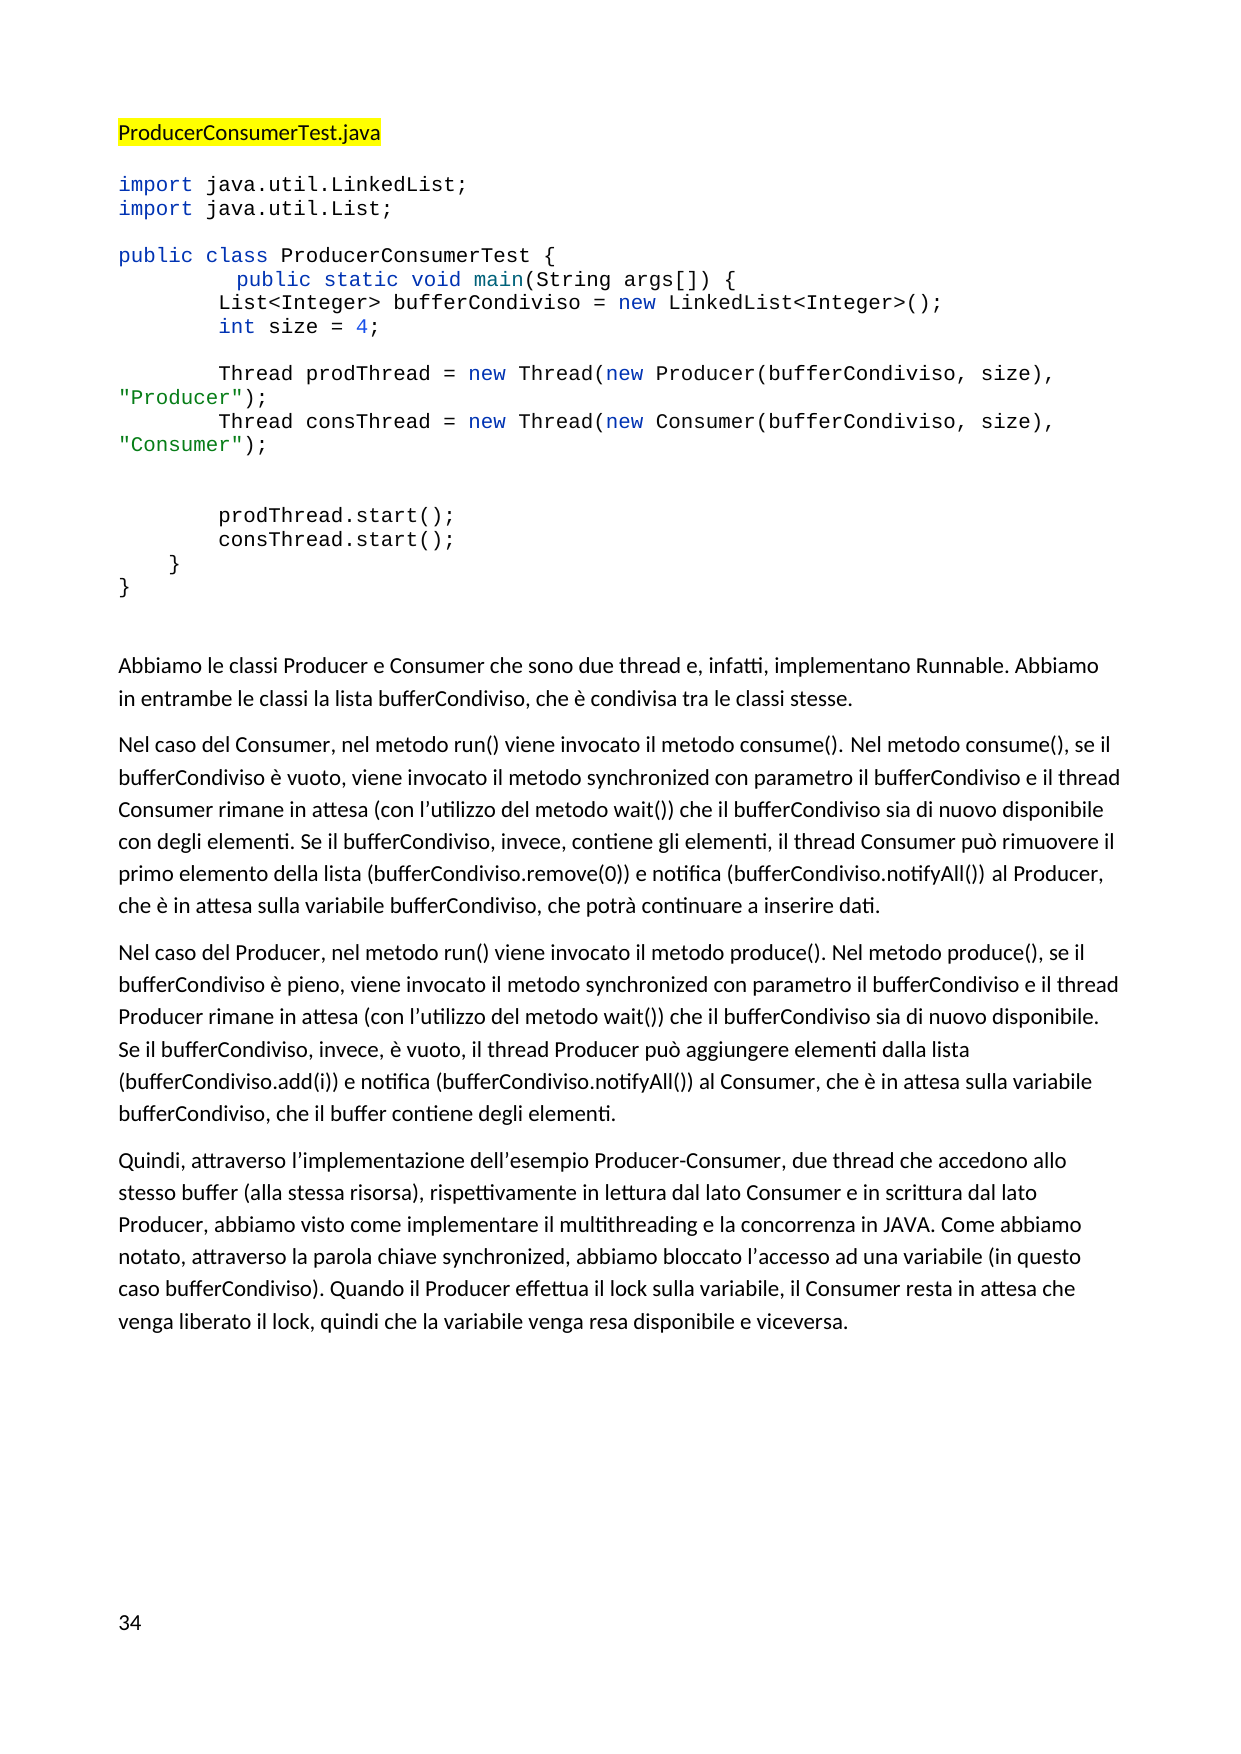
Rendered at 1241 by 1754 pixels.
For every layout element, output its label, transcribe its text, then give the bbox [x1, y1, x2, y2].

text Abbiamo le classi Producer e Consumer che sono due thread e, infatti, implementano Runnable. Abbiamo in entrambe le classi la lista bufferCondiviso, che è condivisa tra le classi stesse. [118, 651, 1122, 712]
text Nel caso del Consumer, nel metodo run() viene invocato il metodo consume(). Nel metodo consume(), se il bufferCondiviso è vuoto, viene invocato il metodo synchronized con parametro il bufferCondiviso e il thread Consumer rimane in attesa (con l’utilizzo del metodo wait()) che il bufferCondiviso sia di nuovo disponibile con degli elementi. Se il bufferCondiviso, invece, contiene gli elementi, il thread Consumer può rimuovere il primo elemento della lista (bufferCondiviso.remove(0)) e notifica (bufferCondiviso.notifyAll()) al Producer, che è in attesa sulla variabile bufferCondiviso, che potrà continuare a inserire dati. [118, 730, 1122, 919]
text import java.util.LinkedList; import java.util.List; public class ProducerConsumerTest { public static void main(String args[]) { List<Integer> bufferCondiviso = new LinkedList<Integer>(); int size = 4; Thread prodThread = new Thread(new Producer(bufferCondiviso, size), "Producer"); Thread consThread = new Thread(new Consumer(bufferCondiviso, size), "Consumer"); prodThread.start(); consThread.start(); } } [118, 174, 1122, 600]
text Nel caso del Producer, nel metodo run() viene invocato il metodo produce(). Nel metodo produce(), se il bufferCondiviso è pieno, viene invocato il metodo synchronized con parametro il bufferCondiviso e il thread Producer rimane in attesa (con l’utilizzo del metodo wait()) che il bufferCondiviso sia di nuovo disponibile. Se il bufferCondiviso, invece, è vuoto, il thread Producer può aggiungere elementi dalla lista (bufferCondiviso.add(i)) e notifica (bufferCondiviso.notifyAll()) al Consumer, che è in attesa sulla variabile bufferCondiviso, che il buffer contiene degli elementi. [118, 938, 1122, 1127]
text Quindi, attraverso l’implementazione dell’esempio Producer-Consumer, due thread che accedono allo stesso buffer (alla stessa risorsa), rispettivamente in lettura dal lato Consumer e in scrittura dal lato Producer, abbiamo visto come implementare il multithreading e la concorrenza in JAVA. Come abbiamo notato, attraverso la parola chiave synchronized, abbiamo bloccato l’accesso ad una variabile (in questo caso bufferCondiviso). Quando il Producer effettua il lock sulla variabile, il Consumer resta in attesa che venga liberato il lock, quindi che la variabile venga resa disponibile e viceversa. [118, 1146, 1122, 1335]
text ProducerConsumerTest.java [118, 118, 1122, 146]
